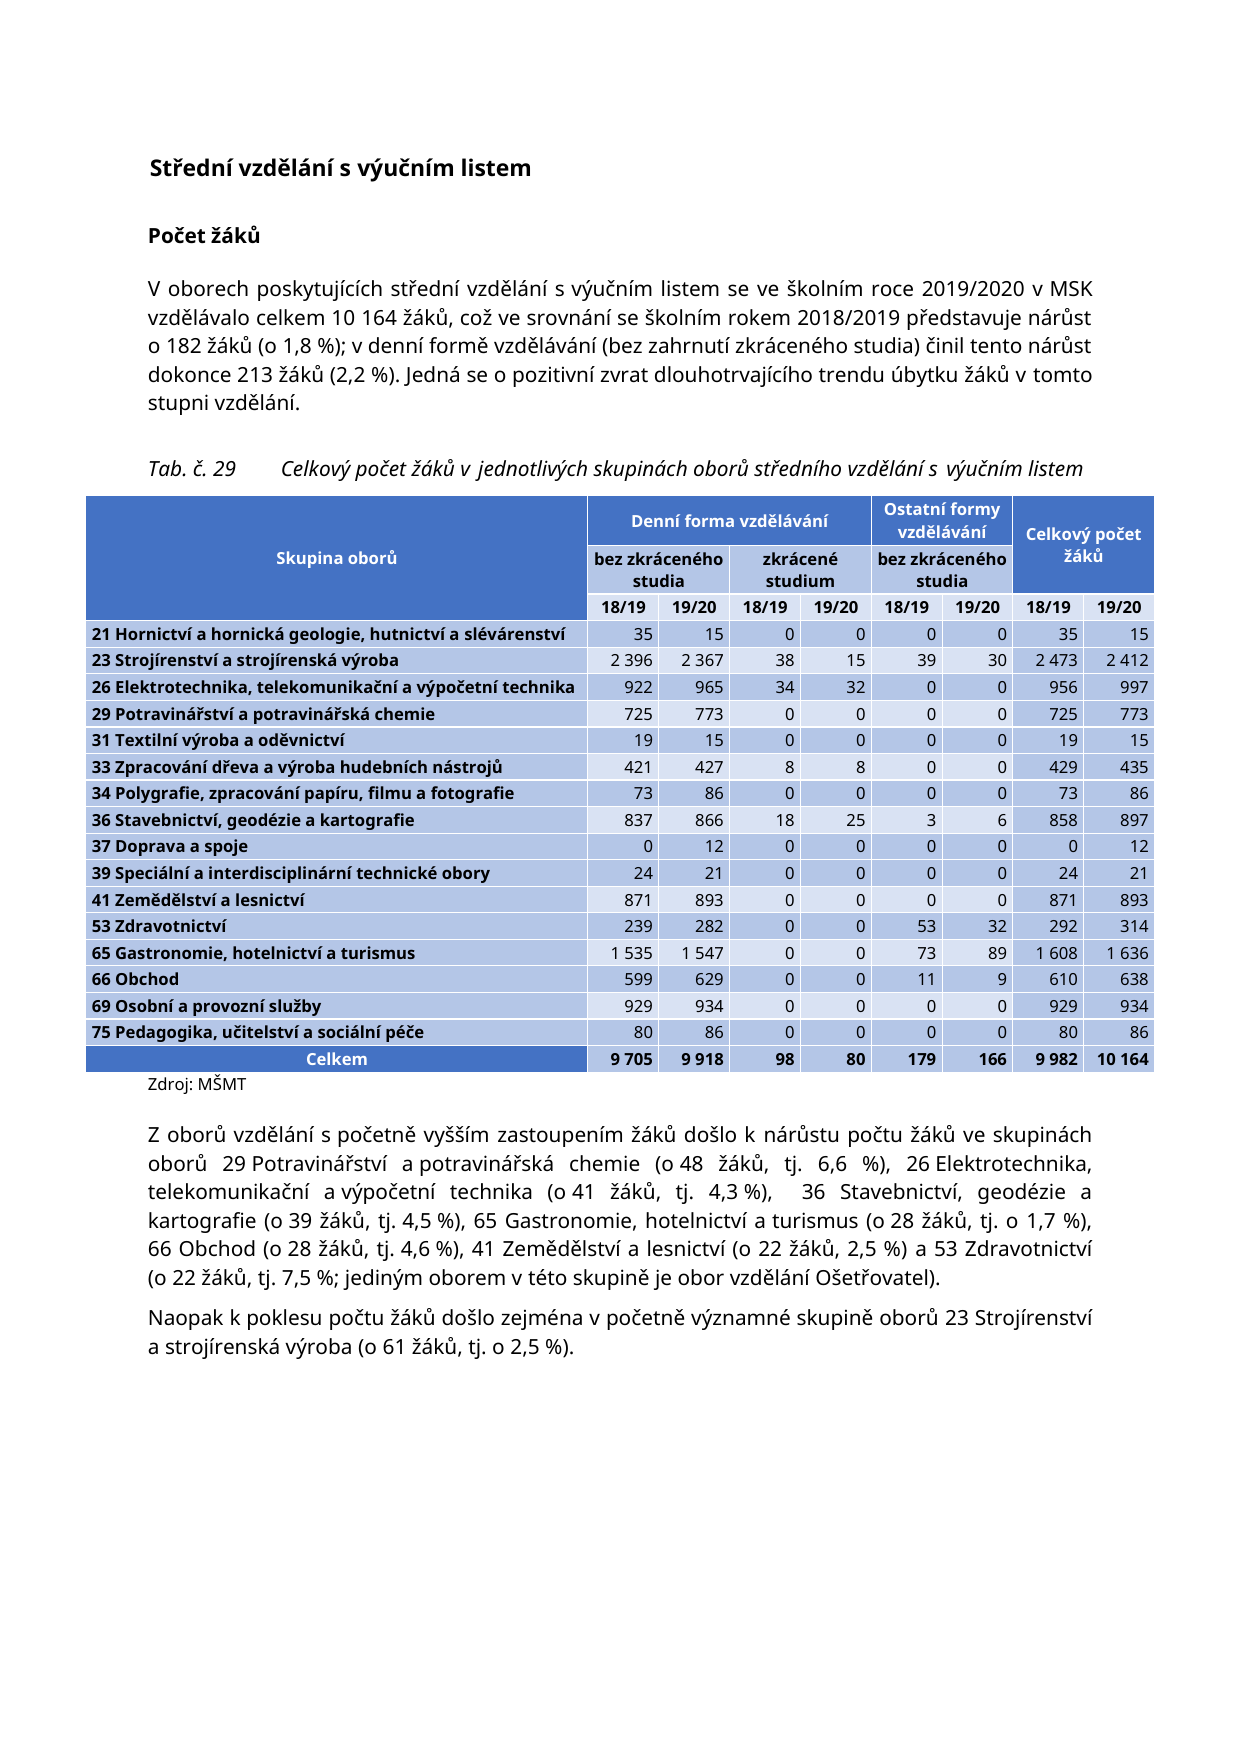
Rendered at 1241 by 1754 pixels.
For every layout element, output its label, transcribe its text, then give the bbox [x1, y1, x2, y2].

table_cell 0 [730, 887, 800, 912]
table_cell 0 [730, 913, 800, 939]
table_cell 53 [872, 913, 942, 939]
table_cell 23 Strojírenství a strojírenská výroba [86, 648, 587, 673]
table_cell 0 [801, 1020, 871, 1045]
table_cell 19/20 [659, 595, 729, 620]
table_cell 75 Pedagogika, učitelství a sociální péče [86, 1020, 587, 1045]
table_cell 31 Textilní výroba a oděvnictví [86, 728, 587, 753]
table_cell 2 473 [1013, 648, 1083, 673]
table_header Celkový počet žáků [1013, 496, 1154, 593]
table_cell 25 [801, 807, 871, 833]
table_cell 725 [588, 701, 658, 726]
table_cell 19/20 [801, 595, 871, 620]
table_cell 29 Potravinářství a potravinářská chemie [86, 701, 587, 726]
table_cell 0 [872, 674, 942, 700]
table_cell 0 [730, 860, 800, 886]
table_cell 638 [1084, 966, 1154, 992]
table_cell 15 [801, 648, 871, 673]
table_cell 934 [1084, 993, 1154, 1018]
text V oborech poskytujících střední vzdělání s výučním listem se ve školním roce 2019/2020 v MSK vzdělávalo celkem 10 164 žáků, což ve srovnání se školním rokem 2018/2019 představuje nárůst o 182 žáků (o 1,8 %); v denní formě vzdělávání (bez zahrnutí zkráceného studia) činil tento nárůst dokonce 213 žáků (2,2 %). Jedná se o pozitivní zvrat dlouhotrvajícího trendu úbytku žáků v tomto stupni vzdělání. [148, 274, 1092, 417]
table_cell 0 [730, 621, 800, 647]
table_cell 0 [943, 1020, 1012, 1045]
table_cell zkrácené studium [730, 546, 871, 593]
table_cell 837 [588, 807, 658, 833]
table_cell 897 [1084, 807, 1154, 833]
table_cell 0 [872, 1020, 942, 1045]
table_cell 0 [872, 728, 942, 753]
table_cell 0 [872, 621, 942, 647]
table_cell 18/19 [872, 595, 942, 620]
table_cell 0 [801, 781, 871, 806]
table_cell 0 [801, 993, 871, 1018]
table_cell 8 [730, 754, 800, 779]
table_cell 8 [801, 754, 871, 779]
table_cell 866 [659, 807, 729, 833]
table_header Denní forma vzdělávání [588, 496, 871, 545]
subtitle Střední vzdělání s výučním listem [149, 152, 1092, 183]
table_cell 38 [730, 648, 800, 673]
table_cell 89 [943, 940, 1012, 965]
table_cell 1 636 [1084, 940, 1154, 965]
table_cell 929 [588, 993, 658, 1018]
table_cell 725 [1013, 701, 1083, 726]
table_cell 0 [730, 1020, 800, 1045]
table_cell Celkem [86, 1046, 587, 1072]
table_cell 1 535 [588, 940, 658, 965]
table_cell 18/19 [588, 595, 658, 620]
table_cell 80 [801, 1046, 871, 1072]
table_cell 429 [1013, 754, 1083, 779]
table_cell 934 [659, 993, 729, 1018]
table_cell 86 [1084, 1020, 1154, 1045]
table_cell bez zkráceného studia [872, 546, 1012, 593]
table_cell 34 [730, 674, 800, 700]
table_cell 0 [801, 940, 871, 965]
table_cell 36 Stavebnictví, geodézie a kartografie [86, 807, 587, 833]
table_cell 9 982 [1013, 1046, 1083, 1072]
table_cell 80 [1013, 1020, 1083, 1045]
table_cell 893 [659, 887, 729, 912]
table_cell 421 [588, 754, 658, 779]
table_cell 3 [872, 807, 942, 833]
table_cell 965 [659, 674, 729, 700]
table_cell 12 [659, 834, 729, 859]
table_cell 610 [1013, 966, 1083, 992]
table_cell 0 [801, 887, 871, 912]
table_cell 26 Elektrotechnika, telekomunikační a výpočetní technika [86, 674, 587, 700]
table_cell 871 [588, 887, 658, 912]
table_cell 32 [801, 674, 871, 700]
table_cell 0 [872, 754, 942, 779]
table_cell 0 [872, 860, 942, 886]
table_cell 24 [1013, 860, 1083, 886]
table_cell 73 [1013, 781, 1083, 806]
table_cell 0 [943, 701, 1012, 726]
table_cell 0 [1013, 834, 1083, 859]
table_cell 69 Osobní a provozní služby [86, 993, 587, 1018]
table_cell 73 [588, 781, 658, 806]
table_cell 0 [730, 940, 800, 965]
table_cell 0 [730, 728, 800, 753]
table_cell 314 [1084, 913, 1154, 939]
table_cell 53 Zdravotnictví [86, 913, 587, 939]
table_cell 19 [588, 728, 658, 753]
table_cell 858 [1013, 807, 1083, 833]
table_cell 166 [943, 1046, 1012, 1072]
table_cell 239 [588, 913, 658, 939]
table_cell 19/20 [943, 595, 1012, 620]
table_cell 9 918 [659, 1046, 729, 1072]
table_cell 0 [730, 701, 800, 726]
table_cell 0 [872, 701, 942, 726]
table_cell 929 [1013, 993, 1083, 1018]
table_cell 0 [801, 860, 871, 886]
table_cell 2 412 [1084, 648, 1154, 673]
table_cell 0 [943, 993, 1012, 1018]
table_cell 773 [1084, 701, 1154, 726]
table_cell 86 [659, 1020, 729, 1045]
table_cell 19/20 [1084, 595, 1154, 620]
table_cell 18/19 [730, 595, 800, 620]
table_cell 0 [943, 887, 1012, 912]
table_cell 2 367 [659, 648, 729, 673]
table_cell 65 Gastronomie, hotelnictví a turismus [86, 940, 587, 965]
table_cell 35 [588, 621, 658, 647]
table_cell 0 [943, 754, 1012, 779]
table_cell 80 [588, 1020, 658, 1045]
table_cell 0 [943, 728, 1012, 753]
table_cell 0 [730, 966, 800, 992]
table_cell 21 [1084, 860, 1154, 886]
table_cell 15 [1084, 621, 1154, 647]
table_cell 0 [801, 621, 871, 647]
table_cell 1 608 [1013, 940, 1083, 965]
table_cell 0 [872, 834, 942, 859]
table_cell 0 [943, 621, 1012, 647]
table_cell 86 [659, 781, 729, 806]
table_cell 2 396 [588, 648, 658, 673]
table_cell 73 [872, 940, 942, 965]
table_cell 21 Hornictví a hornická geologie, hutnictví a slévárenství [86, 621, 587, 647]
list Celkový počet žáků v jednotlivých skupinách oborů středního vzdělání s výučním listem [148, 454, 1092, 483]
table_cell bez zkráceného studia [588, 546, 729, 593]
table_cell 15 [659, 728, 729, 753]
table_cell 871 [1013, 887, 1083, 912]
table_cell 34 Polygrafie, zpracování papíru, filmu a fotografie [86, 781, 587, 806]
table_cell 773 [659, 701, 729, 726]
table_cell 98 [730, 1046, 800, 1072]
table_cell 922 [588, 674, 658, 700]
table_cell 0 [943, 674, 1012, 700]
table_cell 292 [1013, 913, 1083, 939]
table_cell 18/19 [1013, 595, 1083, 620]
table_cell 15 [1084, 728, 1154, 753]
table_cell 179 [872, 1046, 942, 1072]
table_cell 0 [588, 834, 658, 859]
table_cell 956 [1013, 674, 1083, 700]
table_cell 11 [872, 966, 942, 992]
table_cell 41 Zemědělství a lesnictví [86, 887, 587, 912]
table_cell 435 [1084, 754, 1154, 779]
table_cell 0 [801, 701, 871, 726]
table_cell 19 [1013, 728, 1083, 753]
table_cell 0 [872, 993, 942, 1018]
table_cell 33 Zpracování dřeva a výroba hudebních nástrojů [86, 754, 587, 779]
table_cell 0 [801, 834, 871, 859]
table_cell 32 [943, 913, 1012, 939]
table_header Ostatní formy vzdělávání [872, 496, 1012, 545]
table_cell 427 [659, 754, 729, 779]
table_cell 18 [730, 807, 800, 833]
table_cell 9 [943, 966, 1012, 992]
table_cell 0 [943, 834, 1012, 859]
table_cell 629 [659, 966, 729, 992]
table_cell 24 [588, 860, 658, 886]
table_cell 12 [1084, 834, 1154, 859]
table_cell 21 [659, 860, 729, 886]
table_cell 39 Speciální a interdisciplinární technické obory [86, 860, 587, 886]
table_cell 1 547 [659, 940, 729, 965]
table_cell 0 [872, 887, 942, 912]
table_cell 0 [943, 860, 1012, 886]
text Z oborů vzdělání s početně vyšším zastoupením žáků došlo k nárůstu počtu žáků ve skupinách oborů 29 Potravinářství a potravinářská chemie (o 48 žáků, tj. 6,6 %), 26 Elektrotechnika, telekomunikační a výpočetní technika (o 41 žáků, tj. 4,3 %), 36 Stavebnictví, geodézie a kartografie (o 39 žáků, tj. 4,5 %), 65 Gastronomie, hotelnictví a turismus (o 28 žáků, tj. o 1,7 %), 66 Obchod (o 28 žáků, tj. 4,6 %), 41 Zemědělství a lesnictví (o 22 žáků, 2,5 %) a 53 Zdravotnictví (o 22 žáků, tj. 7,5 %; jediným oborem v této skupině je obor vzdělání Ošetřovatel). [148, 1120, 1092, 1291]
table_cell 0 [943, 781, 1012, 806]
table_header Skupina oborů [86, 496, 587, 620]
table_cell 10 164 [1084, 1046, 1154, 1072]
text Zdroj: MŠMT [148, 1073, 1092, 1095]
table_cell 39 [872, 648, 942, 673]
table_cell 0 [730, 781, 800, 806]
table_cell 35 [1013, 621, 1083, 647]
table_cell 893 [1084, 887, 1154, 912]
table_cell 15 [659, 621, 729, 647]
table_cell 0 [801, 913, 871, 939]
table_cell 9 705 [588, 1046, 658, 1072]
text Naopak k poklesu počtu žáků došlo zejména v početně významné skupině oborů 23 Strojírenství a strojírenská výroba (o 61 žáků, tj. o 2,5 %). [148, 1303, 1092, 1360]
table_cell 0 [730, 834, 800, 859]
table_cell 0 [872, 781, 942, 806]
table_cell 599 [588, 966, 658, 992]
table_cell 86 [1084, 781, 1154, 806]
table_cell 6 [943, 807, 1012, 833]
table_cell 0 [801, 728, 871, 753]
table_cell 66 Obchod [86, 966, 587, 992]
table_cell 0 [730, 993, 800, 1018]
table_cell 30 [943, 648, 1012, 673]
text Počet žáků [148, 221, 1092, 249]
table_cell 37 Doprava a spoje [86, 834, 587, 859]
table_cell 997 [1084, 674, 1154, 700]
table_cell 0 [801, 966, 871, 992]
table_cell 282 [659, 913, 729, 939]
